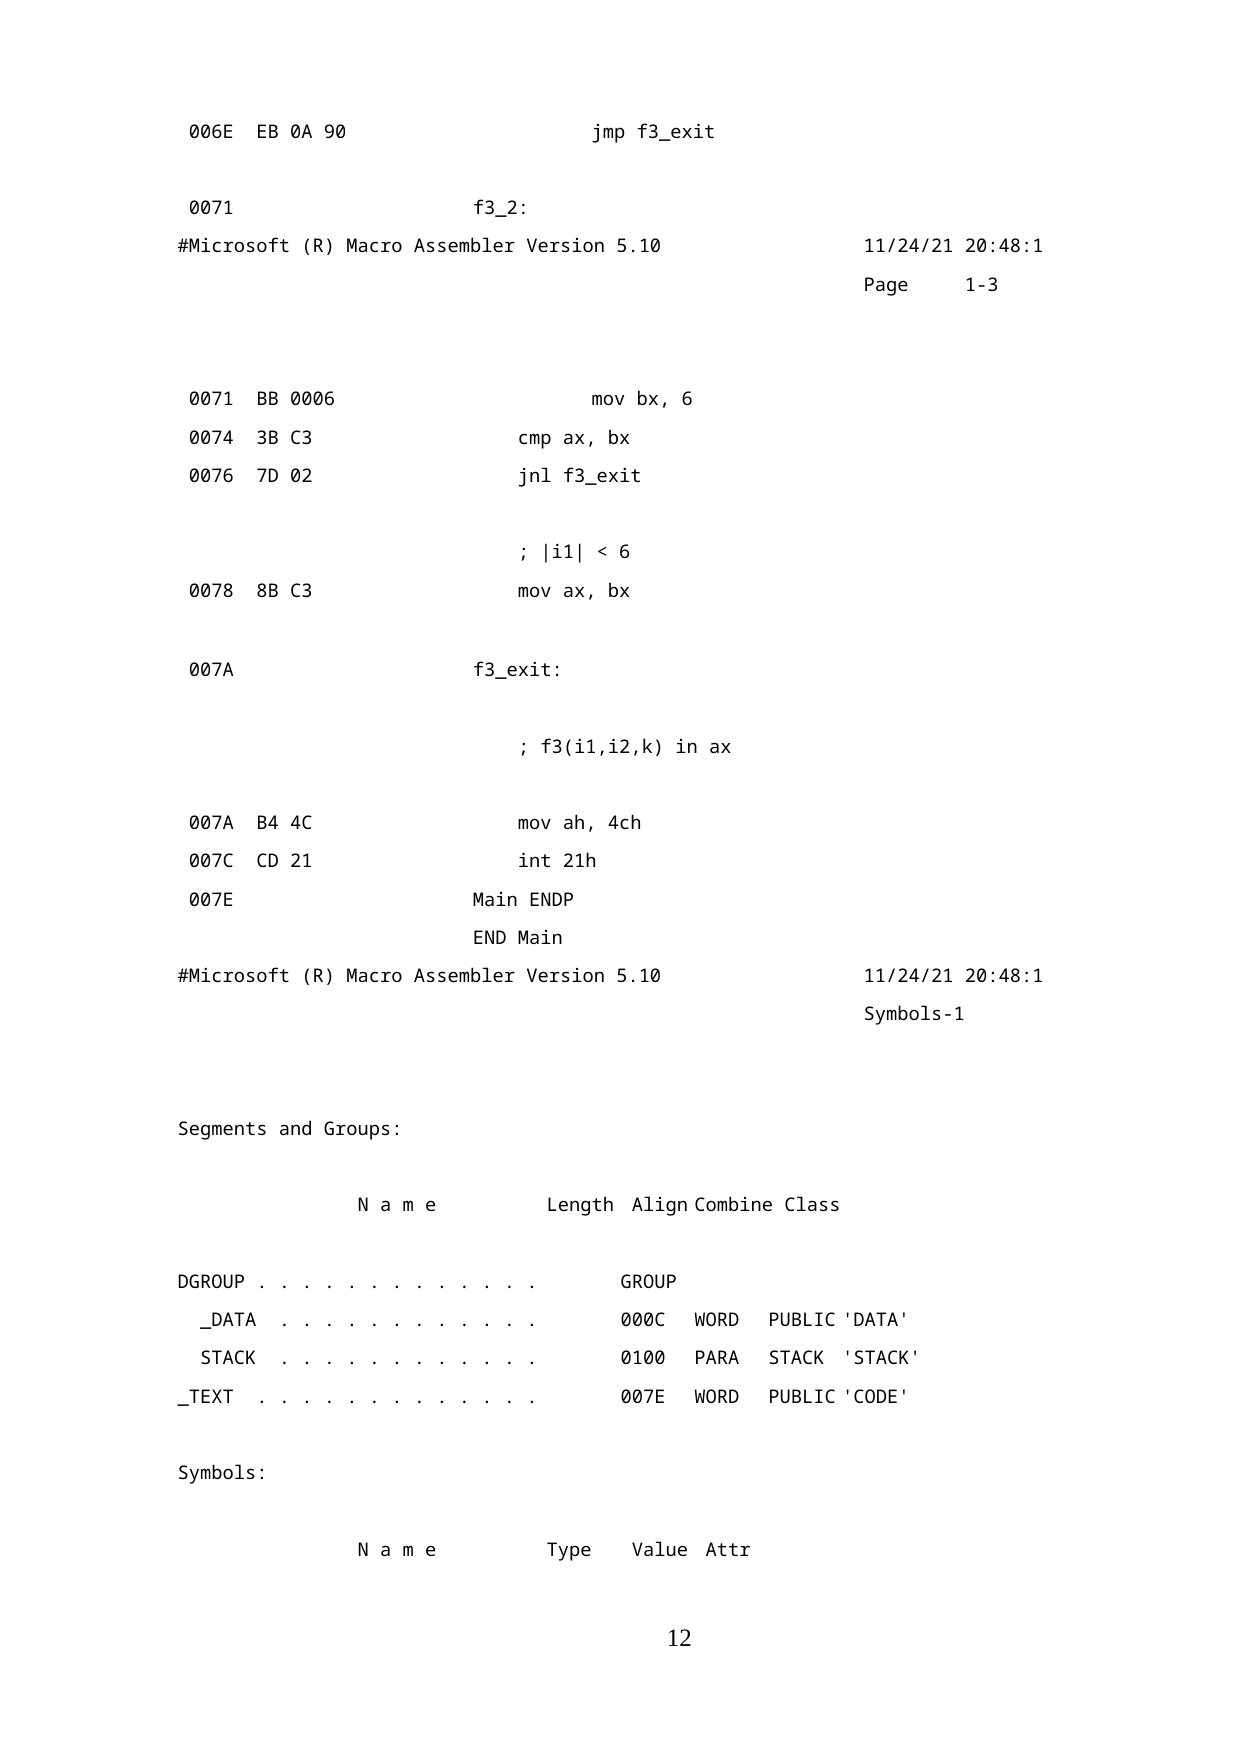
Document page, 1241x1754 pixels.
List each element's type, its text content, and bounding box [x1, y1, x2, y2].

text _DATA . . . . . . . . . . . . 000C WORD PUBLIC 'DATA' [177, 1306, 1181, 1332]
text Symbols-1 [177, 1001, 1181, 1026]
text N a m e Type Value Attr [177, 1536, 1181, 1561]
text DGROUP . . . . . . . . . . . . . GROUP [177, 1268, 1181, 1294]
text 007C CD 21 int 21h [177, 848, 1181, 873]
text END Main [177, 924, 1181, 950]
text ; f3(i1,i2,k) in ax [177, 733, 1181, 758]
text N a m e Length Align Combine Class [177, 1192, 1181, 1217]
text 0074 3B C3 cmp ax, bx [177, 424, 1181, 449]
text 0076 7D 02 jnl f3_exit [177, 462, 1181, 488]
text _TEXT . . . . . . . . . . . . . 007E WORD PUBLIC 'CODE' [177, 1383, 1181, 1408]
text 007E Main ENDP [177, 886, 1181, 911]
text Segments and Groups: [177, 1115, 1181, 1141]
text STACK . . . . . . . . . . . . 0100 PARA STACK 'STACK' [177, 1345, 1181, 1370]
text Symbols: [177, 1459, 1181, 1485]
text 0071 BB 0006 mov bx, 6 [177, 386, 1181, 411]
text ; |i1| < 6 [177, 539, 1181, 564]
text Page 1-3 [177, 271, 1181, 297]
text 0078 8B C3 mov ax, bx [177, 577, 1181, 602]
text 006E EB 0A 90 jmp f3_exit [177, 118, 1181, 144]
text 0071 f3_2: [177, 194, 1181, 220]
text #Microsoft (R) Macro Assembler Version 5.10 11/24/21 20:48:1 [177, 233, 1181, 258]
text 007A B4 4C mov ah, 4ch [177, 809, 1181, 835]
text #Microsoft (R) Macro Assembler Version 5.10 11/24/21 20:48:1 [177, 962, 1181, 988]
text 007A f3_exit: [177, 657, 1181, 682]
